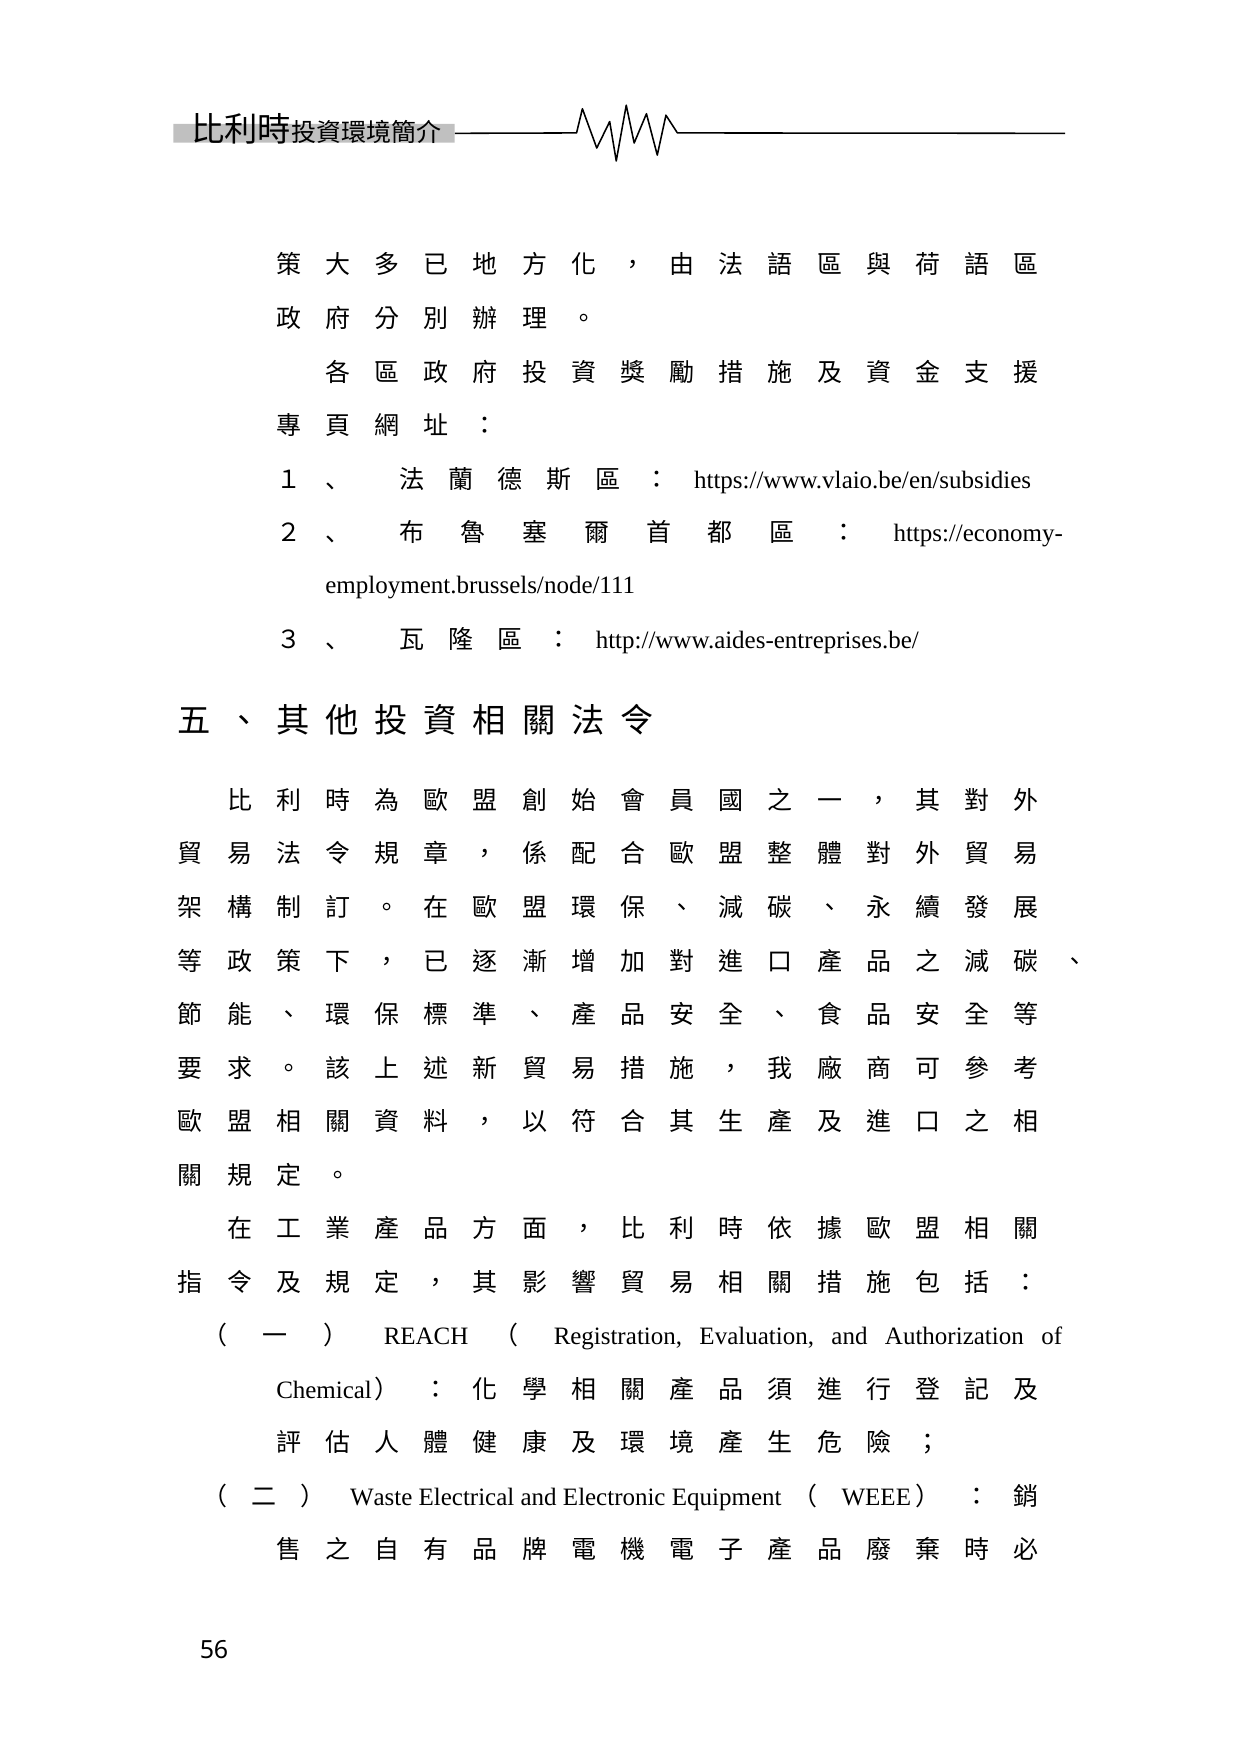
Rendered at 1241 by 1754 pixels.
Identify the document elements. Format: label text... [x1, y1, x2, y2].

text 策大多已地方化，由法語區與荷語區政府分別辦理。 [276, 236, 1063, 343]
text ３、 瓦隆區：http://www.aides-entreprises.be/ [276, 611, 1063, 664]
text ２、 布魯塞爾首都區：https://economy-employment.brussels/node/111 [276, 504, 1063, 611]
text 在工業產品方面，比利時依據歐盟相關指令及規定，其影響貿易相關措施包括： [178, 1200, 1063, 1307]
text 各區政府投資獎勵措施及資金支援專頁網址： [276, 343, 1063, 450]
text （二）Waste Electrical and Electronic Equipment（WEEE）：銷售之自有品牌電機電子產品廢棄時必 [202, 1468, 1063, 1575]
text 比利時為歐盟創始會員國之一，其對外貿易法令規章，係配合歐盟整體對外貿易架構制訂。在歐盟環保、減碳、永續發展等政策下，已逐漸增加對進口產品之減碳、節能、環保標準、產品安全、食品安全等要求。該上述新貿易措施，我廠商可參考歐盟相關資料，以符合其生產及進口之相關規定。 [178, 772, 1063, 1200]
text （一）REACH（Registration, Evaluation, and Authorization of Chemical）：化學相關產品須進行登記及評估人體健康及環境產生危險； [202, 1307, 1063, 1468]
text 五、其他投資相關法令 [178, 691, 1063, 745]
text １、 法蘭德斯區：https://www.vlaio.be/en/subsidies [276, 450, 1063, 504]
